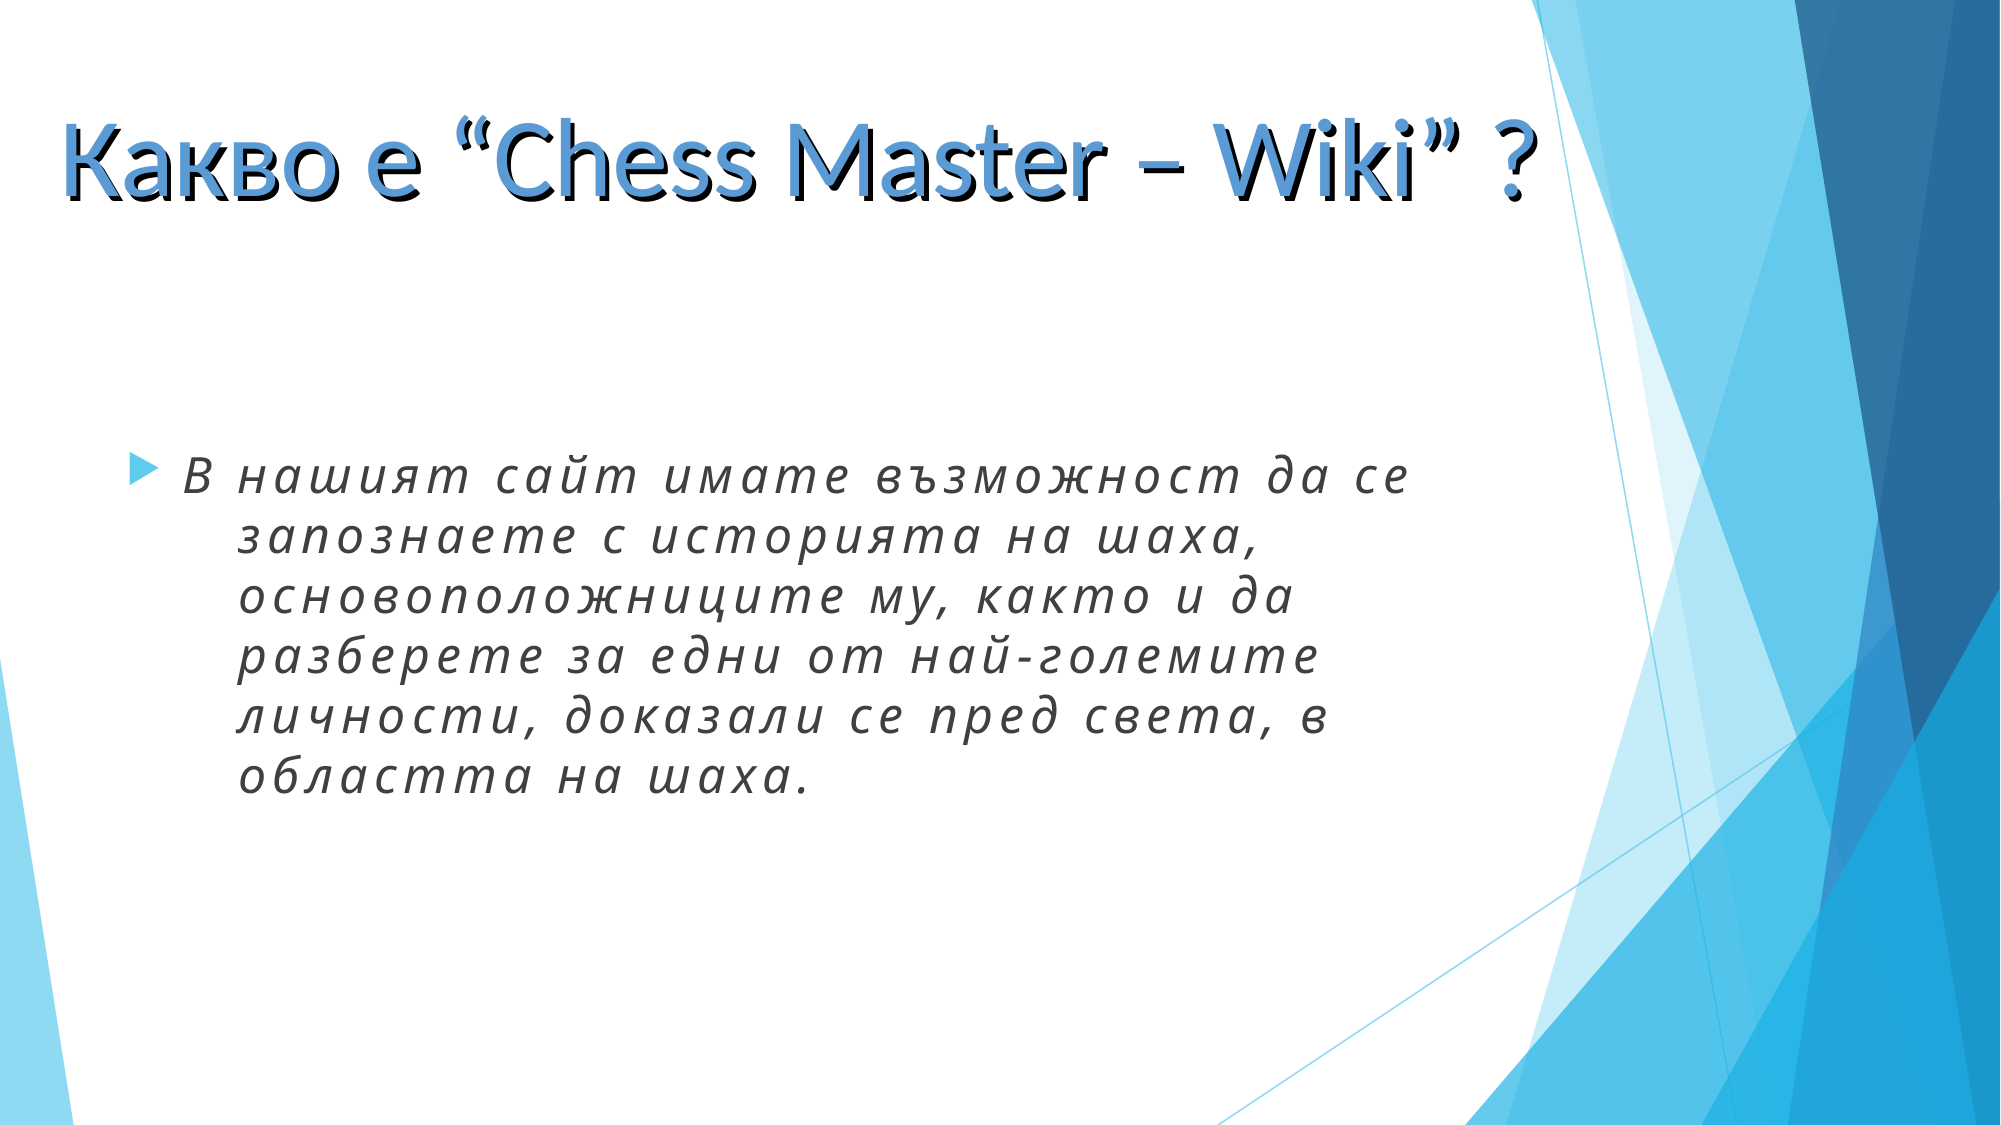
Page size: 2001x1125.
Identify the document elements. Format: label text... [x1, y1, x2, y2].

list В нашият сайт имате възможност да се запознаете с историята на шаха, основоположниците му, както и да разберете за едни от най-големите личности, доказали се пред света, в областта на шаха. [111, 436, 1514, 1055]
text_box Какво е “Chess Master – Wiki” ? [44, 77, 1556, 227]
